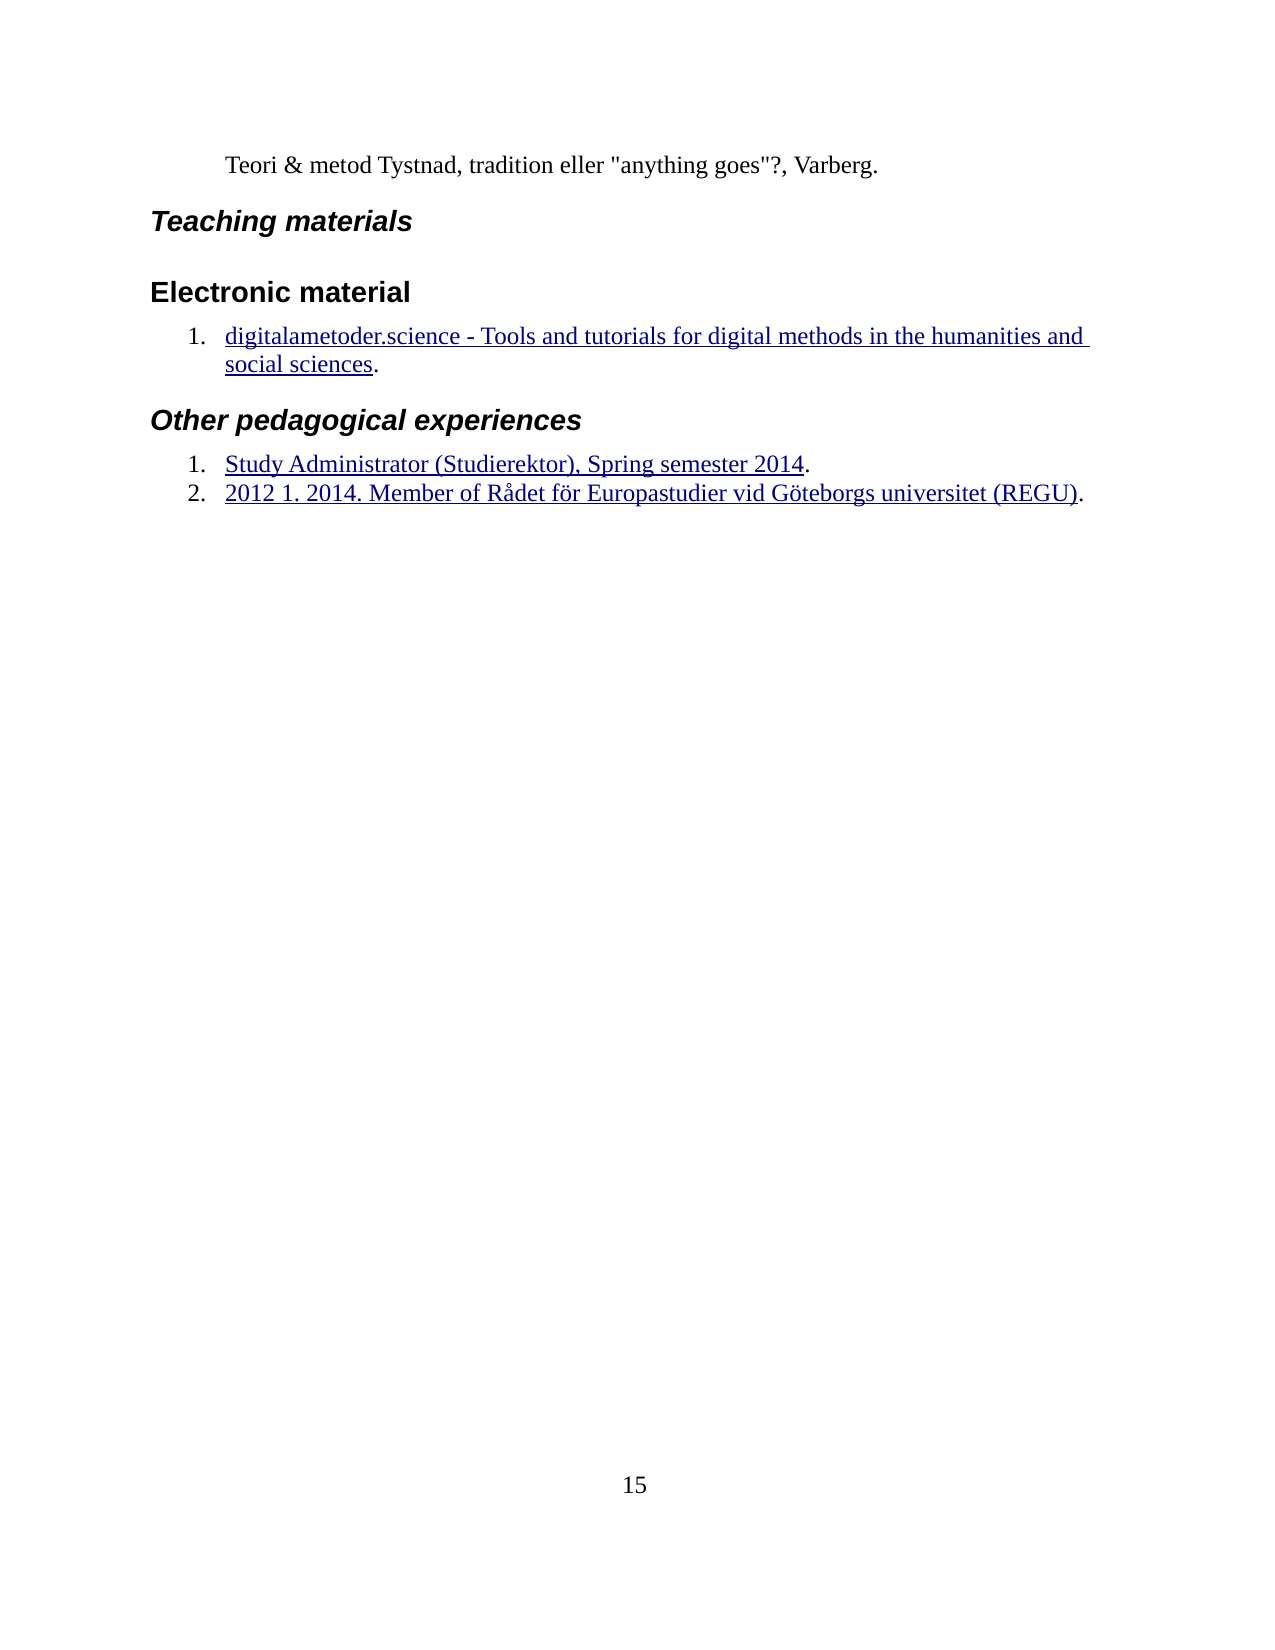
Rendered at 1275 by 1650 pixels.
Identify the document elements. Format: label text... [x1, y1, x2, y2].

subtitle Electronic material [150, 275, 1125, 308]
subtitle Teaching materials [150, 204, 1125, 237]
list Study Administrator (Studierektor), Spring semester 2014. [187, 449, 1125, 478]
list 2012 1. 2014. Member of Rådet för Europastudier vid Göteborgs universitet (REGU). [187, 478, 1125, 507]
list digitalametoder.science - Tools and tutorials for digital methods in the humanities and social sciences. [187, 321, 1125, 378]
list Teori & metod Tystnad, tradition eller "anything goes"?, Varberg. [187, 150, 1125, 179]
subtitle Other pedagogical experiences [150, 403, 1125, 437]
